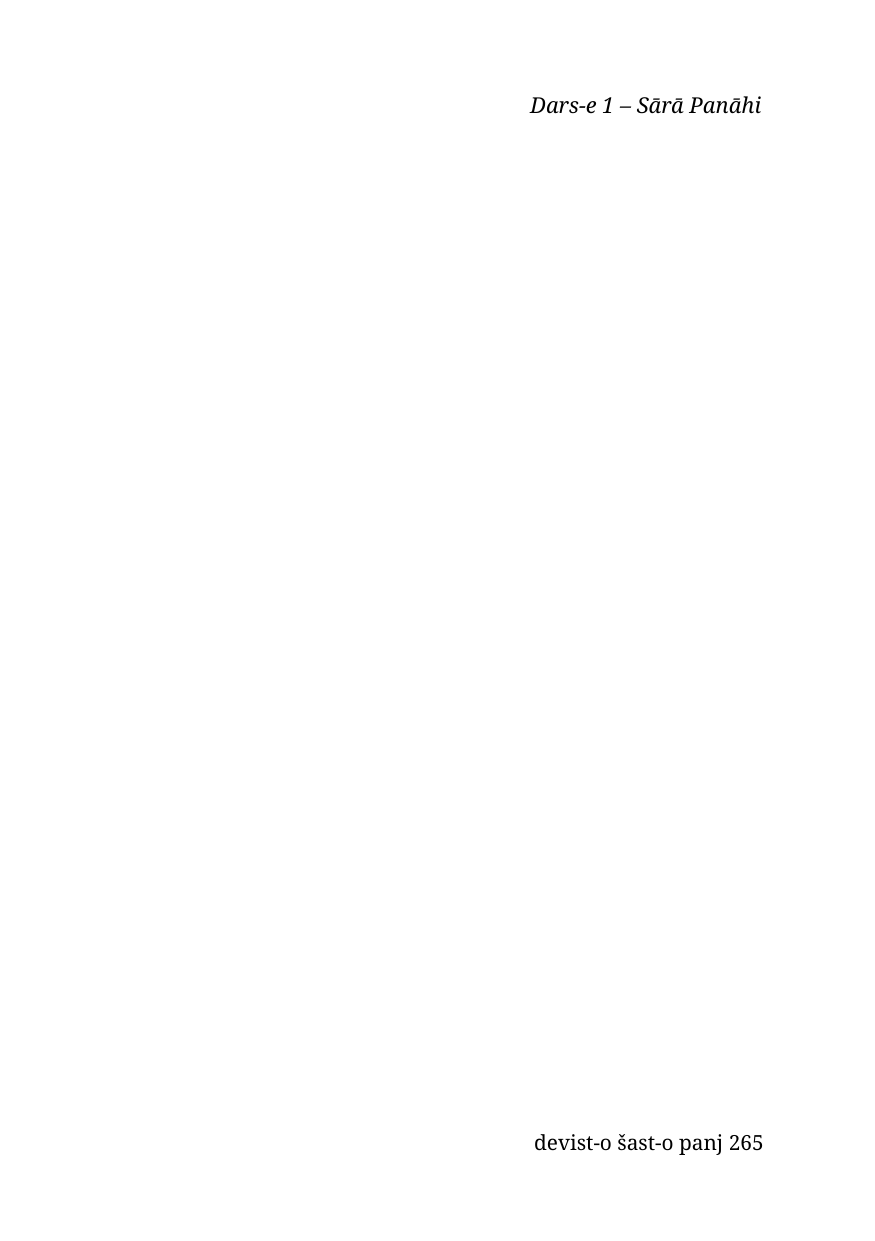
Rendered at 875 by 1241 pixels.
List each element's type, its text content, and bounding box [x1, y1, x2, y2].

text devist-o šast-o panj 265 [111, 1128, 763, 1157]
